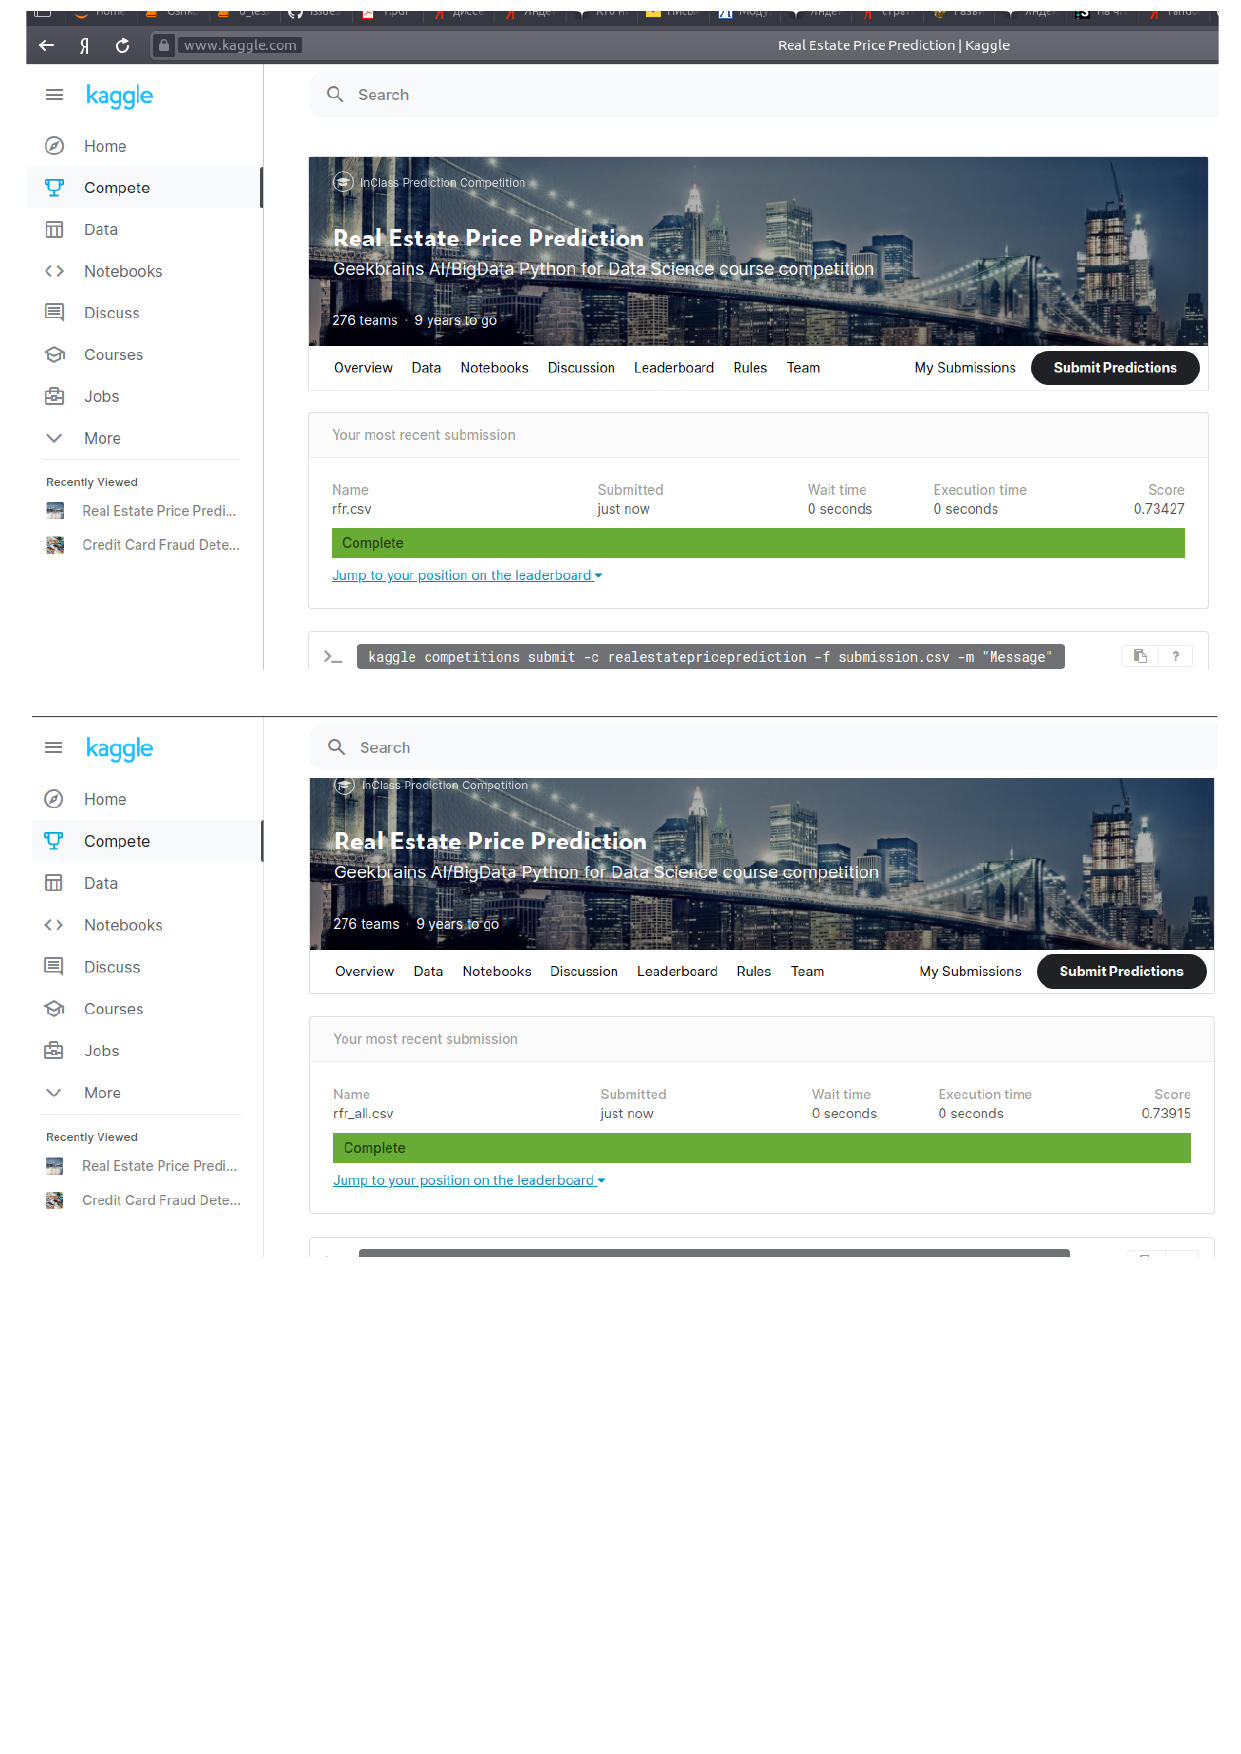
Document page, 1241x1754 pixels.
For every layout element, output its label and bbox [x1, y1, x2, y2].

picture [32, 716, 611, 1257]
picture [26, 11, 615, 670]
